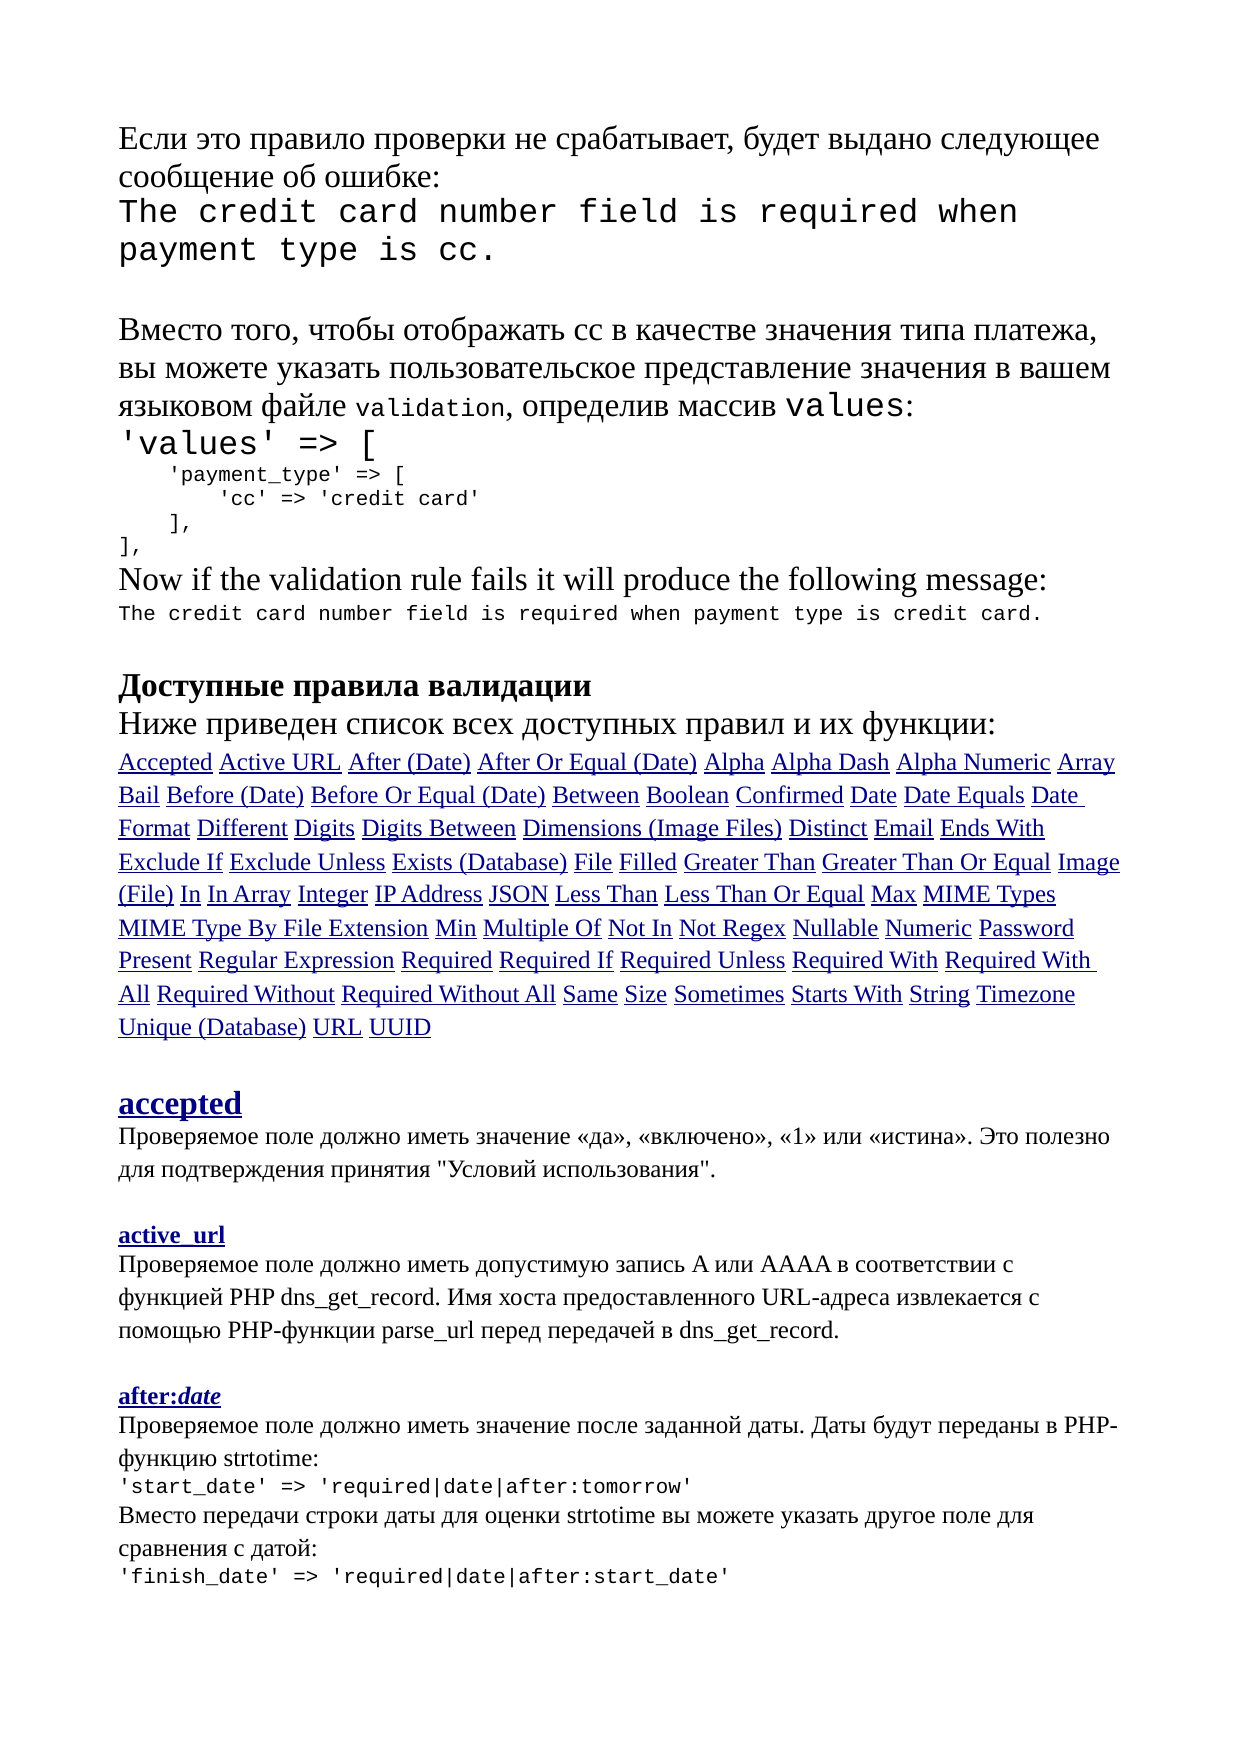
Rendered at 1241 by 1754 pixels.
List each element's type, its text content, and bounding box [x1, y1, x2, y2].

text Accepted Active URL After (Date) After Or Equal (Date) Alpha Alpha Dash Alpha Numeric Array Bail Before (Date) Before Or Equal (Date) Between Boolean Confirmed Date Date Equals Date Format Different Digits Digits Between Dimensions (Image Files) Distinct Email Ends With Exclude If Exclude Unless Exists (Database) File Filled Greater Than Greater Than Or Equal Image (File) In In Array Integer IP Address JSON Less Than Less Than Or Equal Max MIME Types MIME Type By File Extension Min Multiple Of Not In Not Regex Nullable Numeric Password Present Regular Expression Required Required If Required Unless Required With Required With All Required Without Required Without All Same Size Sometimes Starts With String Timezone Unique (Database) URL UUID [118, 747, 1122, 1040]
subtitle active_url [118, 1220, 1122, 1249]
text Вместо того, чтобы отображать cc в качестве значения типа платежа, вы можете указать пользовательское представление значения в вашем языковом файле validation, определив массив values: [118, 309, 1122, 427]
text Проверяемое поле должно иметь значение «да», «включено», «1» или «истина». Это полезно для подтверждения принятия "Условий использования". [118, 1121, 1122, 1183]
text 'start_date' => 'required|date|after:tomorrow' [118, 1476, 1122, 1500]
text Проверяемое поле должно иметь значение после заданной даты. Даты будут переданы в PHP-функцию strtotime: [118, 1410, 1122, 1472]
text ], [118, 535, 1122, 559]
text 'cc' => 'credit card' [118, 488, 1122, 512]
subtitle after:date [118, 1381, 1122, 1410]
text Вместо передачи строки даты для оценки strtotime вы можете указать другое поле для сравнения с датой: [118, 1500, 1122, 1561]
text ], [118, 512, 1122, 535]
text Now if the validation rule fails it will produce the following message: [118, 559, 1122, 597]
text Проверяемое поле должно иметь допустимую запись A или AAAA в соответствии с функцией PHP dns_get_record. Имя хоста предоставленного URL-адреса извлекается с помощью PHP-функции parse_url перед передачей в dns_get_record. [118, 1249, 1122, 1344]
subtitle Доступные правила валидации [118, 665, 1122, 703]
text Если это правило проверки не срабатывает, будет выдано следующее сообщение об ошибке: [118, 118, 1122, 195]
text 'payment_type' => [ [118, 464, 1122, 488]
text 'values' => [ [118, 427, 1122, 464]
text Ниже приведен список всех доступных правил и их функции: [118, 703, 1122, 742]
text The credit card number field is required when payment type is cc. [118, 195, 1122, 270]
text 'finish_date' => 'required|date|after:start_date' [118, 1566, 1122, 1589]
text The credit card number field is required when payment type is credit card. [118, 603, 1122, 627]
subtitle accepted [118, 1083, 1122, 1121]
